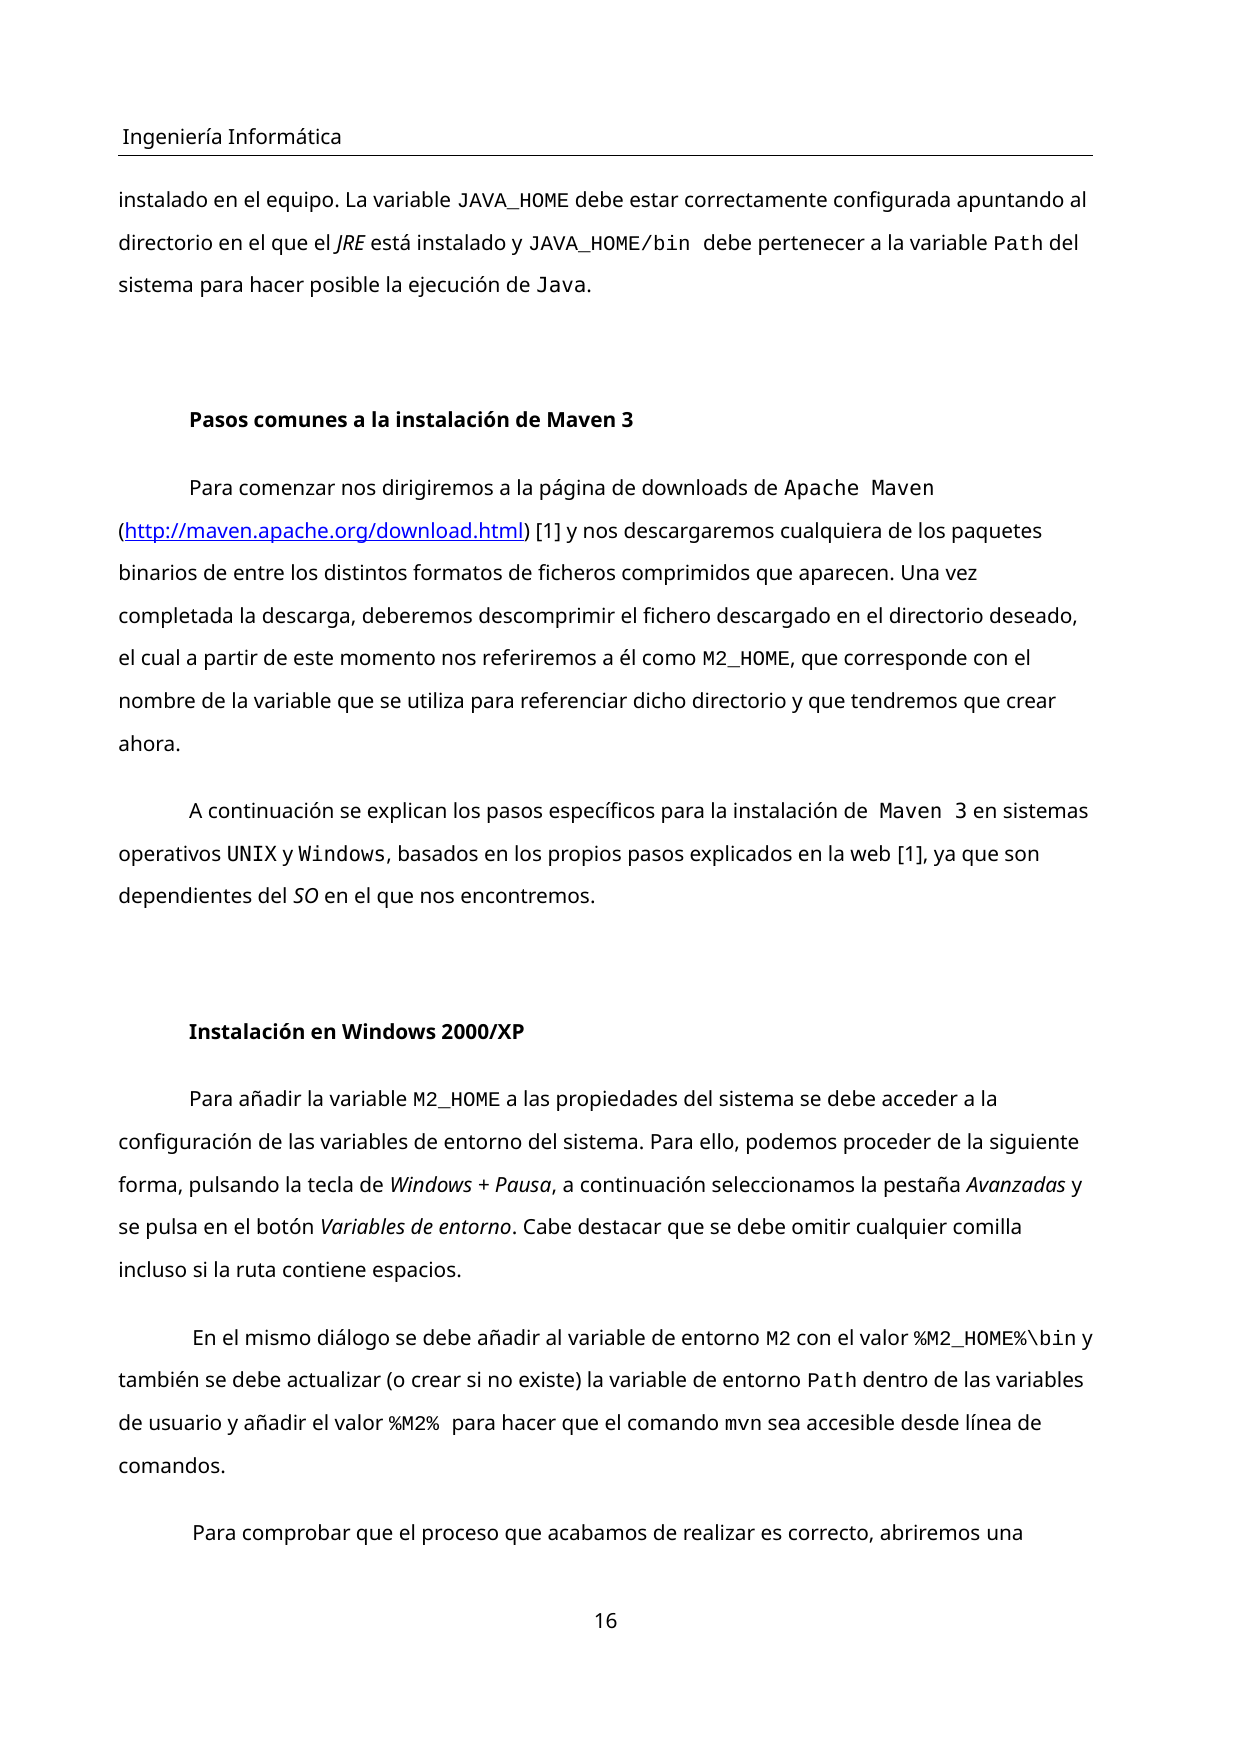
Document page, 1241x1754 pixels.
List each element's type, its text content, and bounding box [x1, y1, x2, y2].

text A continuación se explican los pasos específicos para la instalación de Maven 3 en sistemas operativos UNIX y Windows, basados en los propios pasos explicados en la web [1], ya que son dependientes del SO en el que nos encontremos. [118, 796, 1093, 910]
text Para comenzar nos dirigiremos a la página de downloads de Apache Maven (http://maven.apache.org/download.html) [1] y nos descargaremos cualquiera de los paquetes binarios de entre los distintos formatos de ficheros comprimidos que aparecen. Una vez completada la descarga, deberemos descomprimir el fichero descargado en el directorio deseado, el cual a partir de este momento nos referiremos a él como M2_HOME, que corresponde con el nombre de la variable que se utiliza para referenciar dicho directorio y que tendremos que crear ahora. [118, 473, 1093, 757]
text instalado en el equipo. La variable JAVA_HOME debe estar correctamente configurada apuntando al directorio en el que el JRE está instalado y JAVA_HOME/bin debe pertenecer a la variable Path del sistema para hacer posible la ejecución de Java. [118, 185, 1093, 299]
text En el mismo diálogo se debe añadir al variable de entorno M2 con el valor %M2_HOME%\bin y también se debe actualizar (o crear si no existe) la variable de entorno Path dentro de las variables de usuario y añadir el valor %M2% para hacer que el comando mvn sea accesible desde línea de comandos. [118, 1323, 1093, 1479]
text Instalación en Windows 2000/XP [118, 1017, 1093, 1045]
text Para comprobar que el proceso que acabamos de realizar es correcto, abriremos una [118, 1518, 1093, 1547]
text Para añadir la variable M2_HOME a las propiedades del sistema se debe acceder a la configuración de las variables de entorno del sistema. Para ello, podemos proceder de la siguiente forma, pulsando la tecla de Windows + Pausa, a continuación seleccionamos la pestaña Avanzadas y se pulsa en el botón Variables de entorno. Cabe destacar que se debe omitir cualquier comilla incluso si la ruta contiene espacios. [118, 1084, 1093, 1283]
text Pasos comunes a la instalación de Maven 3 [118, 406, 1093, 434]
